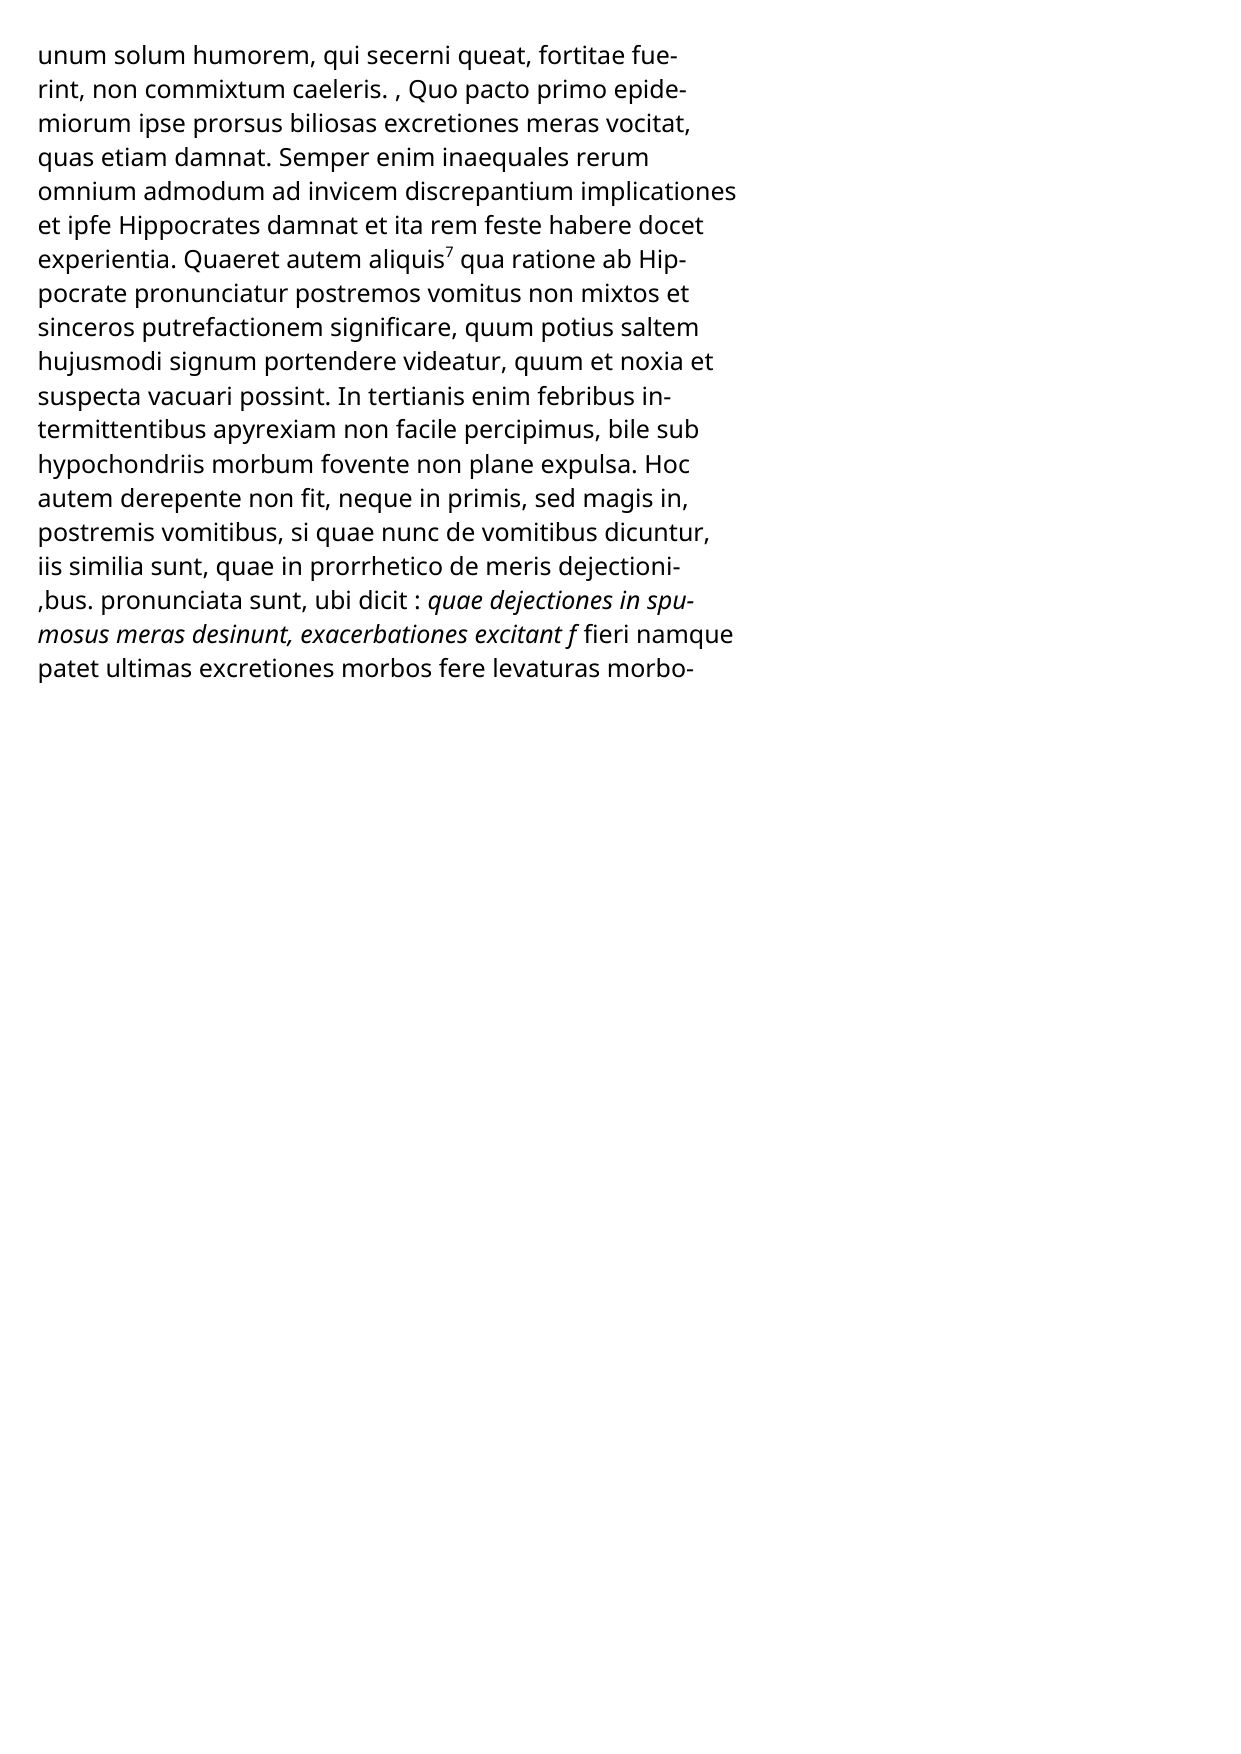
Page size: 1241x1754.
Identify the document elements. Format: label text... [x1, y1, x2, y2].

text unum solum humorem, qui secerni queat, fortitae fue- rint, non commixtum caeleris. , Quo pacto primo epide- miorum ipse prorsus biliosas excretiones meras vocitat, quas etiam damnat. Semper enim inaequales rerum omnium admodum ad invicem discrepantium implicationes et ipfe Hippocrates damnat et ita rem feste habere docet experientia. Quaeret autem aliquis7 qua ratione ab Hip- pocrate pronunciatur postremos vomitus non mixtos et sinceros putrefactionem significare, quum potius saltem hujusmodi signum portendere videatur, quum et noxia et suspecta vacuari possint. In tertianis enim febribus in- termittentibus apyrexiam non facile percipimus, bile sub hypochondriis morbum fovente non plane expulsa. Hoc autem derepente non fit, neque in primis, sed magis in, postremis vomitibus, si quae nunc de vomitibus dicuntur, iis similia sunt, quae in prorrhetico de meris dejectioni- ,bus. pronunciata sunt, ubi dicit : quae dejectiones in spu- mosus meras desinunt, exacerbationes excitant f fieri namque patet ultimas excretiones morbos fere levaturas morbo- [37, 37, 1203, 685]
